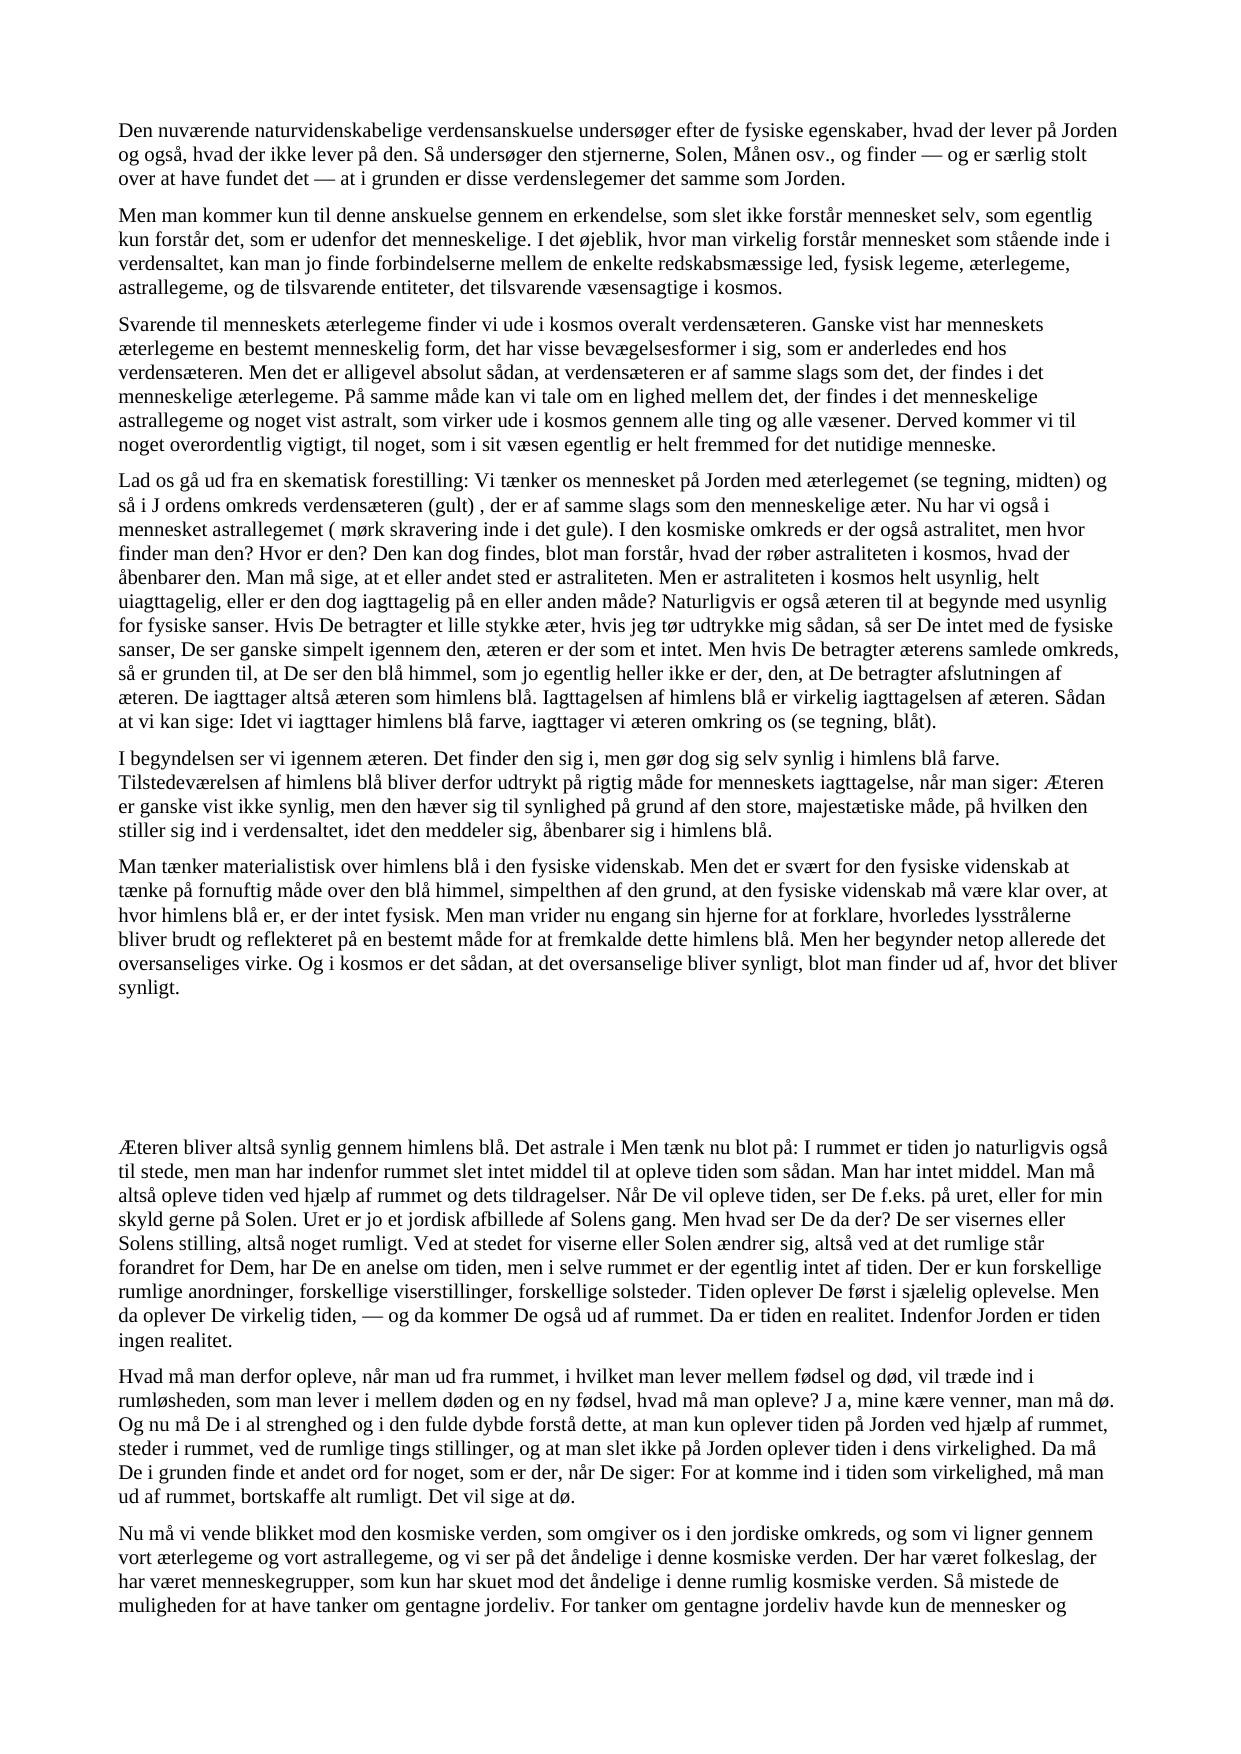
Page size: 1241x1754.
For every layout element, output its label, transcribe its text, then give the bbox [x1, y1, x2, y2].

text Svarende til menneskets æterlegeme finder vi ude i kosmos overalt verdensæteren. Ganske vist har menneskets æterlegeme en bestemt menneskelig form, det har visse bevægelsesformer i sig, som er anderledes end hos verdensæteren. Men det er alligevel absolut sådan, at verdensæteren er af samme slags som det, der findes i det menneskelige æterlegeme. På samme måde kan vi tale om en lighed mellem det, der findes i det menneskelige astrallegeme og noget vist astralt, som virker ude i kosmos gennem alle ting og alle væsener. Derved kommer vi til noget overordentlig vigtigt, til noget, som i sit væsen egentlig er helt fremmed for det nutidige menneske. [118, 312, 1122, 456]
text Æteren bliver altså synlig gennem himlens blå. Det astrale i Men tænk nu blot på: I rummet er tiden jo naturligvis også til stede, men man har indenfor rummet slet intet middel til at opleve tiden som sådan. Man har intet middel. Man må altså opleve tiden ved hjælp af rummet og dets tildragelser. Når De vil opleve tiden, ser De f.eks. på uret, eller for min skyld gerne på Solen. Uret er jo et jordisk afbillede af Solens gang. Men hvad ser De da der? De ser visernes eller Solens stilling, altså noget rumligt. Ved at stedet for viserne eller Solen ændrer sig, altså ved at det rumlige står forandret for Dem, har De en anelse om tiden, men i selve rummet er der egentlig intet af tiden. Der er kun forskellige rumlige anordninger, forskellige viserstillinger, forskellige solsteder. Tiden oplever De først i sjælelig oplevelse. Men da oplever De virkelig tiden, — og da kommer De også ud af rummet. Da er tiden en realitet. Indenfor Jorden er tiden ingen realitet. [118, 1135, 1122, 1352]
text Men man kommer kun til denne anskuelse gennem en erkendelse, som slet ikke forstår mennesket selv, som egentlig kun forstår det, som er udenfor det menneskelige. I det øjeblik, hvor man virkelig forstår mennesket som stående inde i verdensaltet, kan man jo finde forbindelserne mellem de enkelte redskabsmæssige led, fysisk legeme, æterlegeme, astrallegeme, og de tilsvarende entiteter, det tilsvarende væsensagtige i kosmos. [118, 203, 1122, 299]
text Nu må vi vende blikket mod den kosmiske verden, som omgiver os i den jordiske omkreds, og som vi ligner gennem vort æterlegeme og vort astrallegeme, og vi ser på det åndelige i denne kosmiske verden. Der har været folkeslag, der har været menneskegrupper, som kun har skuet mod det åndelige i denne rumlig kosmiske verden. Så mistede de muligheden for at have tanker om gentagne jordeliv. For tanker om gentagne jordeliv havde kun de mennesker og [118, 1521, 1122, 1617]
text I begyndelsen ser vi igennem æteren. Det finder den sig i, men gør dog sig selv synlig i himlens blå farve. Tilstedeværelsen af himlens blå bliver derfor udtrykt på rigtig måde for menneskets iagttagelse, når man siger: Æteren er ganske vist ikke synlig, men den hæver sig til synlighed på grund af den store, majestætiske måde, på hvilken den stiller sig ind i verdensaltet, idet den meddeler sig, åbenbarer sig i himlens blå. [118, 746, 1122, 842]
text Lad os gå ud fra en skematisk forestilling: Vi tænker os mennesket på Jorden med æterlegemet (se tegning, midten) og så i J ordens omkreds verdensæteren (gult) , der er af samme slags som den menneskelige æter. Nu har vi også i mennesket astrallegemet ( mørk skravering inde i det gule). I den kosmiske omkreds er der også astralitet, men hvor finder man den? Hvor er den? Den kan dog findes, blot man forstår, hvad der røber astraliteten i kosmos, hvad der åbenbarer den. Man må sige, at et eller andet sted er astraliteten. Men er astraliteten i kosmos helt usynlig, helt uiagttagelig, eller er den dog iagttagelig på en eller anden måde? Naturligvis er også æteren til at begynde med usynlig for fysiske sanser. Hvis De betragter et lille stykke æter, hvis jeg tør udtrykke mig sådan, så ser De intet med de fysiske sanser, De ser ganske simpelt igennem den, æteren er der som et intet. Men hvis De betragter æterens samlede omkreds, så er grunden til, at De ser den blå himmel, som jo egentlig heller ikke er der, den, at De betragter afslutningen af æteren. De iagttager altså æteren som himlens blå. Iagttagelsen af himlens blå er virkelig iagttagelsen af æteren. Sådan at vi kan sige: Idet vi iagttager himlens blå farve, iagttager vi æteren omkring os (se tegning, blåt). [118, 468, 1122, 733]
text Hvad må man derfor opleve, når man ud fra rummet, i hvilket man lever mellem fødsel og død, vil træde ind i rumløsheden, som man lever i mellem døden og en ny fødsel, hvad må man opleve? J a, mine kære venner, man må dø. Og nu må De i al strenghed og i den fulde dybde forstå dette, at man kun oplever tiden på Jorden ved hjælp af rummet, steder i rummet, ved de rumlige tings stillinger, og at man slet ikke på Jorden oplever tiden i dens virkelighed. Da må De i grunden finde et andet ord for noget, som er der, når De siger: For at komme ind i tiden som virkelighed, må man ud af rummet, bortskaffe alt rumligt. Det vil sige at dø. [118, 1364, 1122, 1508]
text Den nuværende naturvidenskabelige verdensanskuelse undersøger efter de fysiske egenskaber, hvad der lever på Jorden og også, hvad der ikke lever på den. Så undersøger den stjernerne, Solen, Månen osv., og finder — og er særlig stolt over at have fundet det — at i grunden er disse verdenslegemer det samme som Jorden. [118, 118, 1122, 190]
text Man tænker materialistisk over himlens blå i den fysiske videnskab. Men det er svært for den fysiske videnskab at tænke på fornuftig måde over den blå himmel, simpelthen af den grund, at den fysiske videnskab må være klar over, at hvor himlens blå er, er der intet fysisk. Men man vrider nu engang sin hjerne for at forklare, hvorledes lysstrålerne bliver brudt og reflekteret på en bestemt måde for at fremkalde dette himlens blå. Men her begynder netop allerede det oversanseliges virke. Og i kosmos er det sådan, at det oversanselige bliver synligt, blot man finder ud af, hvor det bliver synligt. [118, 854, 1122, 999]
